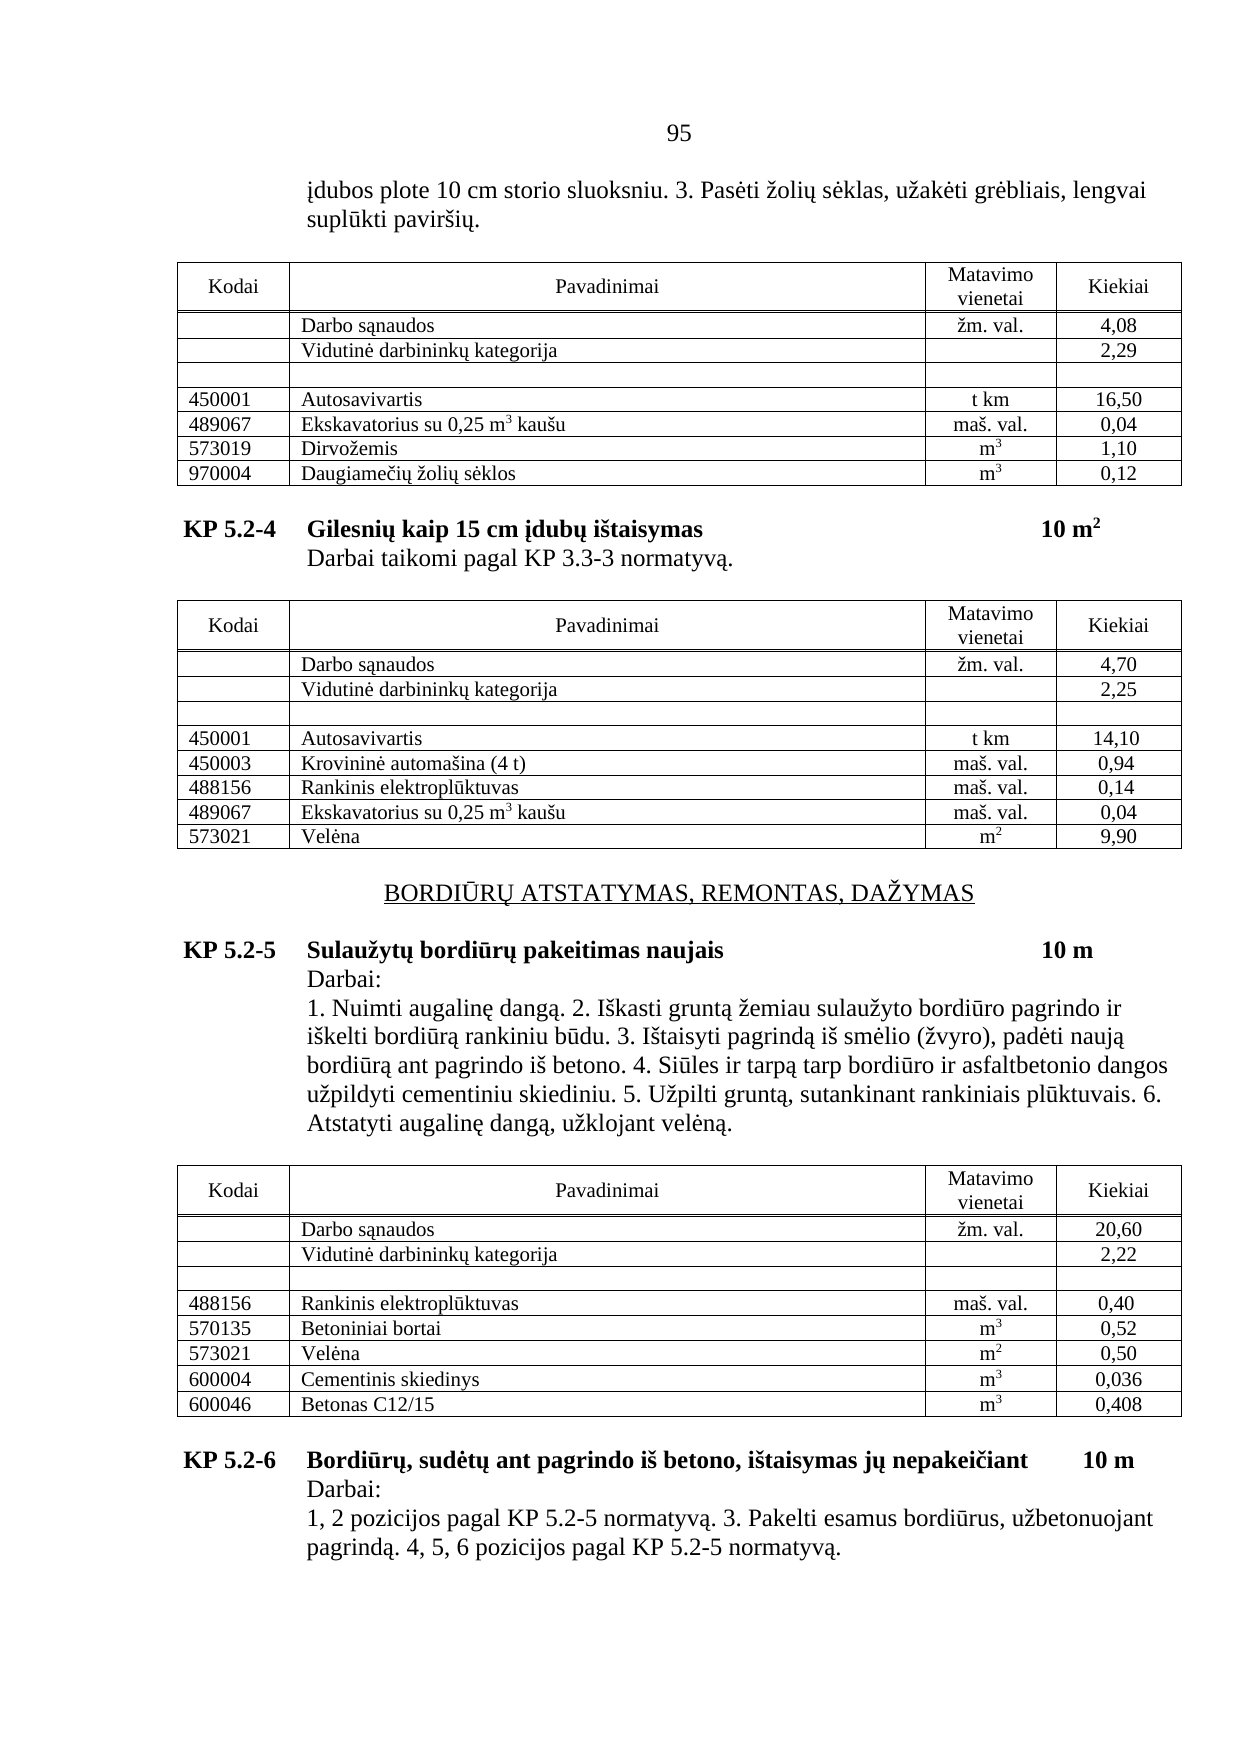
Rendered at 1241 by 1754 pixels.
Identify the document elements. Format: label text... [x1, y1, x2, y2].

table_cell Vidutinė darbininkų kategorija [290, 1242, 925, 1266]
table_cell Darbo sąnaudos [290, 652, 925, 676]
table_cell [1057, 1267, 1181, 1290]
table_header Matavimo vienetai [926, 263, 1056, 310]
table_cell 4,70 [1057, 652, 1181, 676]
table_cell 1,10 [1057, 437, 1181, 460]
table_cell [1057, 702, 1181, 725]
table_cell maš. val. [926, 1291, 1056, 1315]
table_cell Krovininė automašina (4 t) [290, 751, 925, 774]
table_cell 0,14 [1057, 776, 1181, 799]
table_header Kiekiai [1057, 263, 1181, 310]
table_header Matavimo vienetai [926, 601, 1056, 649]
table_header Matavimo vienetai [926, 1166, 1056, 1214]
table_header 10 m2 [996, 514, 1181, 543]
table_cell 450001 [178, 388, 289, 411]
table_cell 0,94 [1057, 751, 1181, 774]
table_cell [926, 702, 1056, 725]
table_cell 573021 [178, 1341, 289, 1365]
table_cell 20,60 [1057, 1217, 1181, 1241]
table_cell Autosavivartis [290, 388, 925, 411]
table_cell [178, 1217, 289, 1241]
table_header Kodai [178, 263, 289, 310]
table_cell 0,12 [1057, 461, 1181, 485]
table_cell 573019 [178, 437, 289, 460]
table_cell [178, 1242, 289, 1266]
table_cell Ekskavatorius su 0,25 m3 kaušu [290, 412, 925, 436]
table_cell žm. val. [926, 1217, 1056, 1241]
table_cell 4,08 [1057, 313, 1181, 337]
table_cell [178, 339, 289, 362]
table_cell Darbai: 1. Nuimti augalinę dangą. 2. Iškasti gruntą žemiau sulaužyto bordiūro pagrindo ir iškelti bordiūrą rankiniu būdu. 3. Ištaisyti pagrindą iš smėlio (žvyro), padėti naują bordiūrą ant pagrindo iš betono. 4. Siūles ir tarpą tarp bordiūro ir asfaltbetonio dangos užpildyti cementiniu skiediniu. 5. Užpilti gruntą, sutankinant rankiniais plūktuvais. 6. Atstatyti augalinę dangą, užklojant velėną. [301, 964, 1181, 1136]
table_header KP 5.2-6 [177, 1445, 301, 1474]
table_cell Betonas C12/15 [290, 1392, 925, 1416]
table_header Pavadinimai [290, 263, 925, 310]
table_cell Rankinis elektroplūktuvas [290, 1291, 925, 1315]
table_header Kiekiai [1057, 601, 1181, 649]
table_header Bordiūrų, sudėtų ant pagrindo iš betono, ištaisymas jų nepakeičiant [301, 1445, 1038, 1474]
table_header Gilesnių kaip 15 cm įdubų ištaisymas [301, 514, 996, 543]
table_cell [178, 652, 289, 676]
table_cell Darbai taikomi pagal KP 3.3-3 normatyvą. [301, 543, 1181, 572]
table_cell Daugiamečių žolių sėklos [290, 461, 925, 485]
table_cell Darbai: 1, 2 pozicijos pagal KP 5.2-5 normatyvą. 3. Pakelti esamus bordiūrus, užbetonuojant pagrindą. 4, 5, 6 pozicijos pagal KP 5.2-5 normatyvą. [301, 1474, 1181, 1560]
table_cell žm. val. [926, 313, 1056, 337]
table_header Sulaužytų bordiūrų pakeitimas naujais [301, 935, 997, 964]
table_header KP 5.2-4 [177, 514, 301, 543]
table_cell Darbo sąnaudos [290, 313, 925, 337]
table_cell 2,22 [1057, 1242, 1181, 1266]
table_cell Autosavivartis [290, 726, 925, 750]
table_cell [926, 1267, 1056, 1290]
table_cell [178, 702, 289, 725]
table_cell 0,40 [1057, 1291, 1181, 1315]
table_cell [178, 313, 289, 337]
table_cell m3 [926, 461, 1056, 485]
table_header Kiekiai [1057, 1166, 1181, 1214]
table_cell [177, 175, 301, 233]
text BORDIŪRŲ ATSTATYMAS, REMONTAS, DAŽYMAS [177, 878, 1181, 906]
table_cell 0,52 [1057, 1316, 1181, 1340]
table_header Pavadinimai [290, 601, 925, 649]
table_cell Rankinis elektroplūktuvas [290, 776, 925, 799]
table_cell 0,036 [1057, 1366, 1181, 1391]
table_cell 488156 [178, 1291, 289, 1315]
table_cell 600004 [178, 1366, 289, 1391]
table_cell maš. val. [926, 751, 1056, 774]
table_cell Velėna [290, 825, 925, 848]
table_cell maš. val. [926, 776, 1056, 799]
table_cell 0,04 [1057, 412, 1181, 436]
table_cell žm. val. [926, 652, 1056, 676]
table_cell [926, 1242, 1056, 1266]
table_cell [926, 339, 1056, 362]
table_cell m2 [926, 1341, 1056, 1365]
table_header Kodai [178, 601, 289, 649]
table_cell [177, 1474, 301, 1560]
table_header Pavadinimai [290, 1166, 925, 1214]
table_cell [926, 677, 1056, 701]
table_cell m2 [926, 825, 1056, 848]
table_cell 9,90 [1057, 825, 1181, 848]
table_cell 2,29 [1057, 339, 1181, 362]
table_header KP 5.2-5 [177, 935, 301, 964]
table_cell Cementinis skiedinys [290, 1366, 925, 1391]
table_cell t km [926, 388, 1056, 411]
table_cell 0,04 [1057, 800, 1181, 824]
table_cell [177, 543, 301, 572]
table_cell 450003 [178, 751, 289, 774]
table_cell Betoniniai bortai [290, 1316, 925, 1340]
table_cell Vidutinė darbininkų kategorija [290, 339, 925, 362]
table_cell [178, 1267, 289, 1290]
table_cell 14,10 [1057, 726, 1181, 750]
table_cell [290, 1267, 925, 1290]
table_cell 600046 [178, 1392, 289, 1416]
table_cell [177, 964, 301, 1136]
table_cell [178, 363, 289, 387]
table_cell Velėna [290, 1341, 925, 1365]
table_cell 970004 [178, 461, 289, 485]
table_cell m3 [926, 437, 1056, 460]
table_cell [1057, 363, 1181, 387]
table_cell 450001 [178, 726, 289, 750]
table_cell 489067 [178, 412, 289, 436]
table_cell 570135 [178, 1316, 289, 1340]
table_header Kodai [178, 1166, 289, 1214]
table_cell [290, 363, 925, 387]
table_cell [290, 702, 925, 725]
table_cell 573021 [178, 825, 289, 848]
table_cell [178, 677, 289, 701]
table_cell maš. val. [926, 800, 1056, 824]
table_cell Darbo sąnaudos [290, 1217, 925, 1241]
table_cell maš. val. [926, 412, 1056, 436]
table_header 10 m [1038, 1445, 1181, 1474]
table_cell Dirvožemis [290, 437, 925, 460]
table_cell 16,50 [1057, 388, 1181, 411]
table_cell 0,408 [1057, 1392, 1181, 1416]
table_cell m3 [926, 1316, 1056, 1340]
table_cell m3 [926, 1392, 1056, 1416]
table_cell Ekskavatorius su 0,25 m3 kaušu [290, 800, 925, 824]
table_cell m3 [926, 1366, 1056, 1391]
table_cell 488156 [178, 776, 289, 799]
table_cell Vidutinė darbininkų kategorija [290, 677, 925, 701]
table_cell 489067 [178, 800, 289, 824]
table_cell įdubos plote 10 cm storio sluoksniu. 3. Pasėti žolių sėklas, užakėti grėbliais, lengvai suplūkti paviršių. [301, 175, 1181, 233]
table_cell [926, 363, 1056, 387]
table_cell t km [926, 726, 1056, 750]
table_header 10 m [997, 935, 1181, 964]
table_cell 0,50 [1057, 1341, 1181, 1365]
table_cell 2,25 [1057, 677, 1181, 701]
